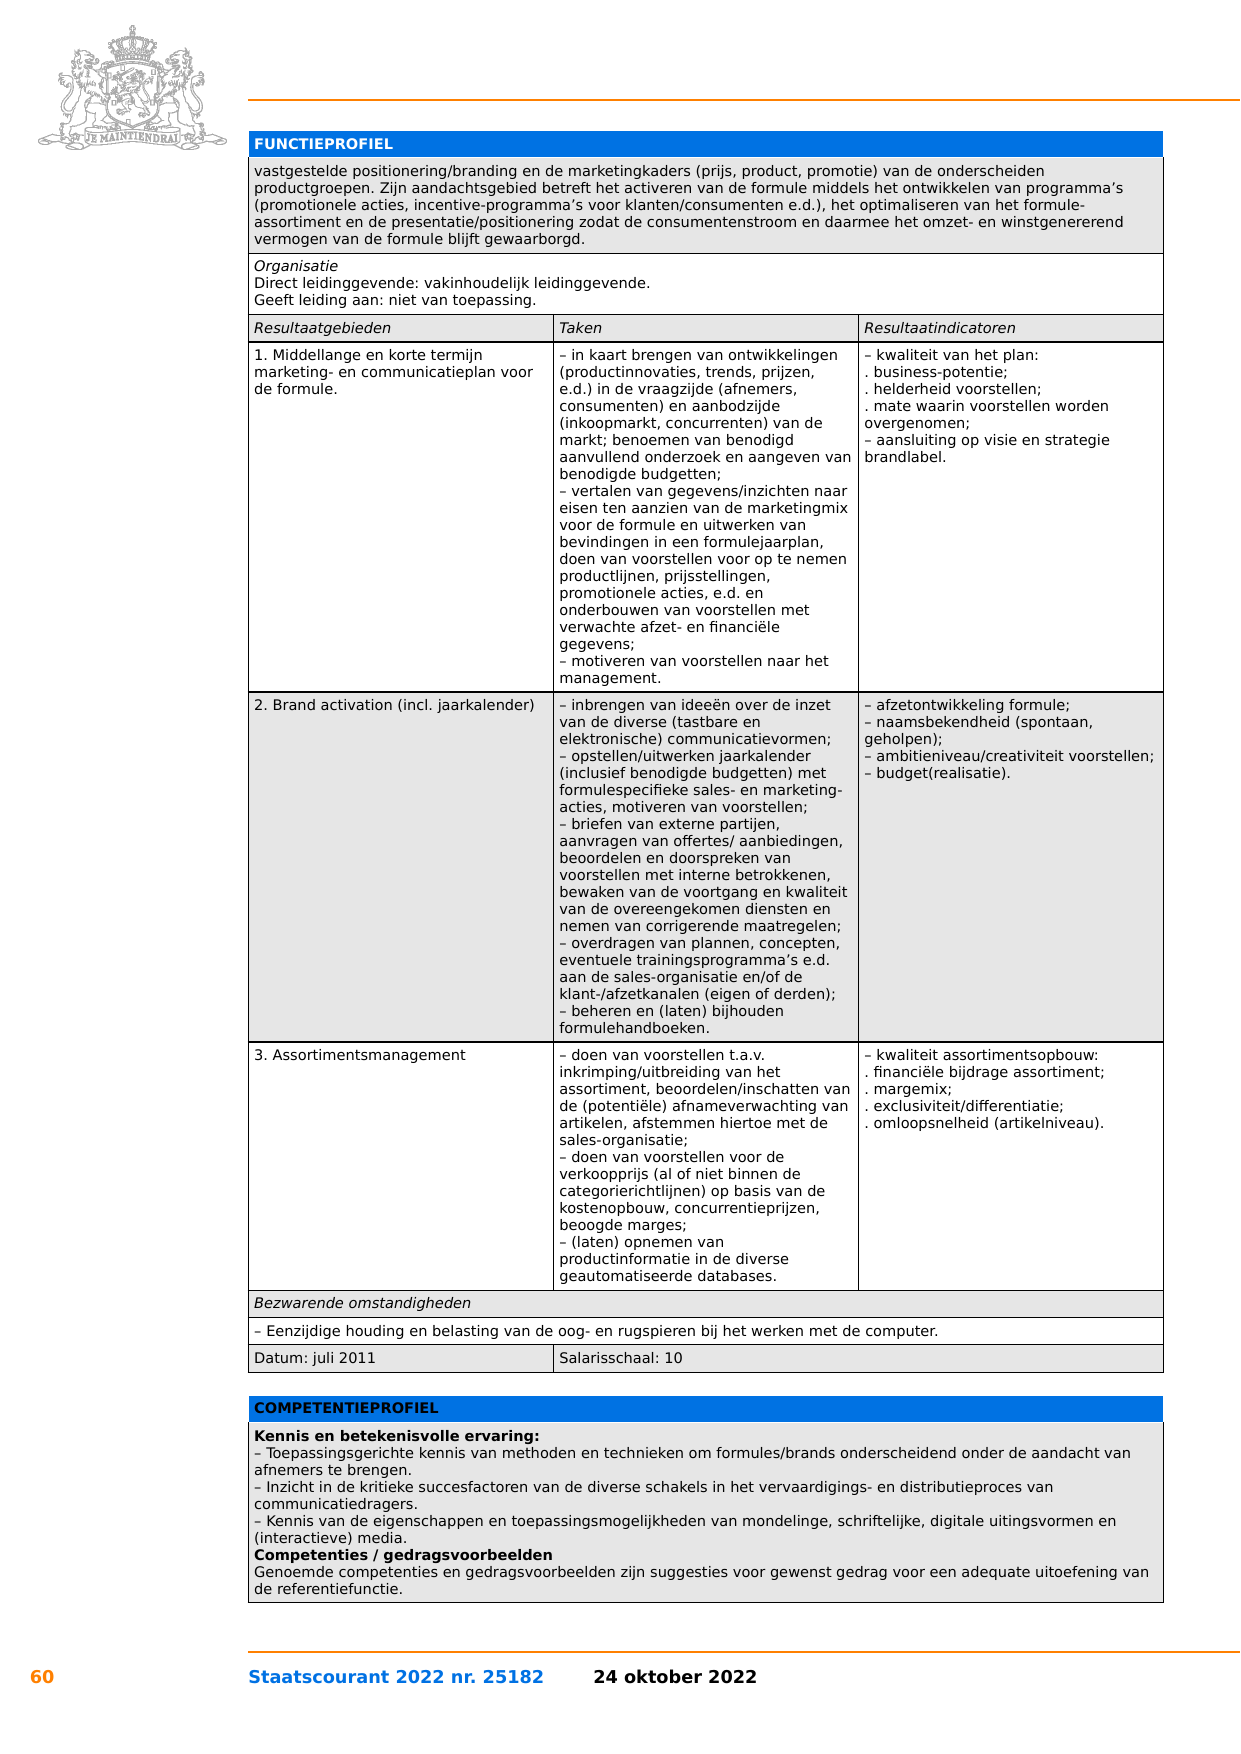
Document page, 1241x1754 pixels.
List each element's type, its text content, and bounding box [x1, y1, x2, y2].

table_cell – doen van voorstellen t.a.v. inkrimping/uitbreiding van het assortiment, beoordelen/inschatten van de (potentiële) afnameverwachting van artikelen, afstemmen hiertoe met de sales-organisatie; – doen van voorstellen voor de verkoopprijs (al of niet binnen de categorierichtlijnen) op basis van de kostenopbouw, concurrentieprijzen, beoogde marges; – (laten) opnemen van productinformatie in de diverse geautomatiseerde databases. [554, 1043, 858, 1289]
table_cell 3. Assortimentsmanagement [249, 1043, 553, 1289]
table_cell Datum: juli 2011 [249, 1345, 553, 1372]
table_cell Salarisschaal: 10 [554, 1345, 1163, 1372]
table_cell Organisatie Direct leidinggevende: vakinhoudelijk leidinggevende. Geeft leiding aan: niet van toepassing. [249, 254, 1163, 314]
table_cell 1. Middellange en korte termijn marketing- en communicatieplan voor de formule. [249, 343, 553, 691]
table_cell – kwaliteit van het plan: . business-potentie; . helderheid voorstellen; . mate waarin voorstellen worden overgenomen; – aansluiting op visie en strategie brandlabel. [859, 343, 1163, 691]
table_cell Kennis en betekenisvolle ervaring: – Toepassingsgerichte kennis van methoden en technieken om formules/brands onderscheidend onder de aandacht van afnemers te brengen. – Inzicht in de kritieke succesfactoren van de diverse schakels in het vervaardigings- en distributieproces van communicatiedragers. – Kennis van de eigenschappen en toepassingsmogelijkheden van mondelinge, schriftelijke, digitale uitingsvormen en (interactieve) media. Competenties / gedragsvoorbeelden Genoemde competenties en gedragsvoorbeelden zijn suggesties voor gewenst gedrag voor een adequate uitoefening van de referentiefunctie. [249, 1423, 1163, 1602]
table_cell Taken [554, 315, 858, 341]
table_cell – afzetontwikkeling formule; – naamsbekendheid (spontaan, geholpen); – ambitieniveau/creativiteit voorstellen; – budget(realisatie). [859, 693, 1163, 1041]
table_header COMPETENTIEPROFIEL [249, 1396, 1163, 1422]
table_header FUNCTIEPROFIEL [249, 131, 1163, 157]
table_cell Resultaatgebieden [249, 315, 553, 341]
table_cell 2. Brand activation (incl. jaarkalender) [249, 693, 553, 1041]
table_cell vastgestelde positionering/branding en de marketingkaders (prijs, product, promotie) van de onderscheiden productgroepen. Zijn aandachtsgebied betreft het activeren van de formule middels het ontwikkelen van programma’s (promotionele acties, incentive-programma’s voor klanten/consumenten e.d.), het optimaliseren van het formule-assortiment en de presentatie/positionering zodat de consumentenstroom en daarmee het omzet- en winstgenererend vermogen van de formule blijft gewaarborgd. [249, 158, 1163, 253]
table_cell – inbrengen van ideeën over de inzet van de diverse (tastbare en elektronische) communicatievormen; – opstellen/uitwerken jaarkalender (inclusief benodigde budgetten) met formulespecifieke sales- en marketing-acties, motiveren van voorstellen; – briefen van externe partijen, aanvragen van offertes/ aanbiedingen, beoordelen en doorspreken van voorstellen met interne betrokkenen, bewaken van de voortgang en kwaliteit van de overeengekomen diensten en nemen van corrigerende maatregelen; – overdragen van plannen, concepten, eventuele trainingsprogramma’s e.d. aan de sales-organisatie en/of de klant-/afzetkanalen (eigen of derden); – beheren en (laten) bijhouden formulehandboeken. [554, 693, 858, 1041]
table_cell Resultaatindicatoren [859, 315, 1163, 341]
table_cell – Eenzijdige houding en belasting van de oog- en rugspieren bij het werken met de computer. [249, 1318, 1163, 1344]
picture [38, 25, 227, 150]
table_cell – kwaliteit assortimentsopbouw: . financiële bijdrage assortiment; . margemix; . exclusiviteit/differentiatie; . omloopsnelheid (artikelniveau). [859, 1043, 1163, 1289]
table_cell Bezwarende omstandigheden [249, 1291, 1163, 1317]
table_cell – in kaart brengen van ontwikkelingen (productinnovaties, trends, prijzen, e.d.) in de vraagzijde (afnemers, consumenten) en aanbodzijde (inkoopmarkt, concurrenten) van de markt; benoemen van benodigd aanvullend onderzoek en aangeven van benodigde budgetten; – vertalen van gegevens/inzichten naar eisen ten aanzien van de marketingmix voor de formule en uitwerken van bevindingen in een formulejaarplan, doen van voorstellen voor op te nemen productlijnen, prijsstellingen, promotionele acties, e.d. en onderbouwen van voorstellen met verwachte afzet- en financiële gegevens; – motiveren van voorstellen naar het management. [554, 343, 858, 691]
